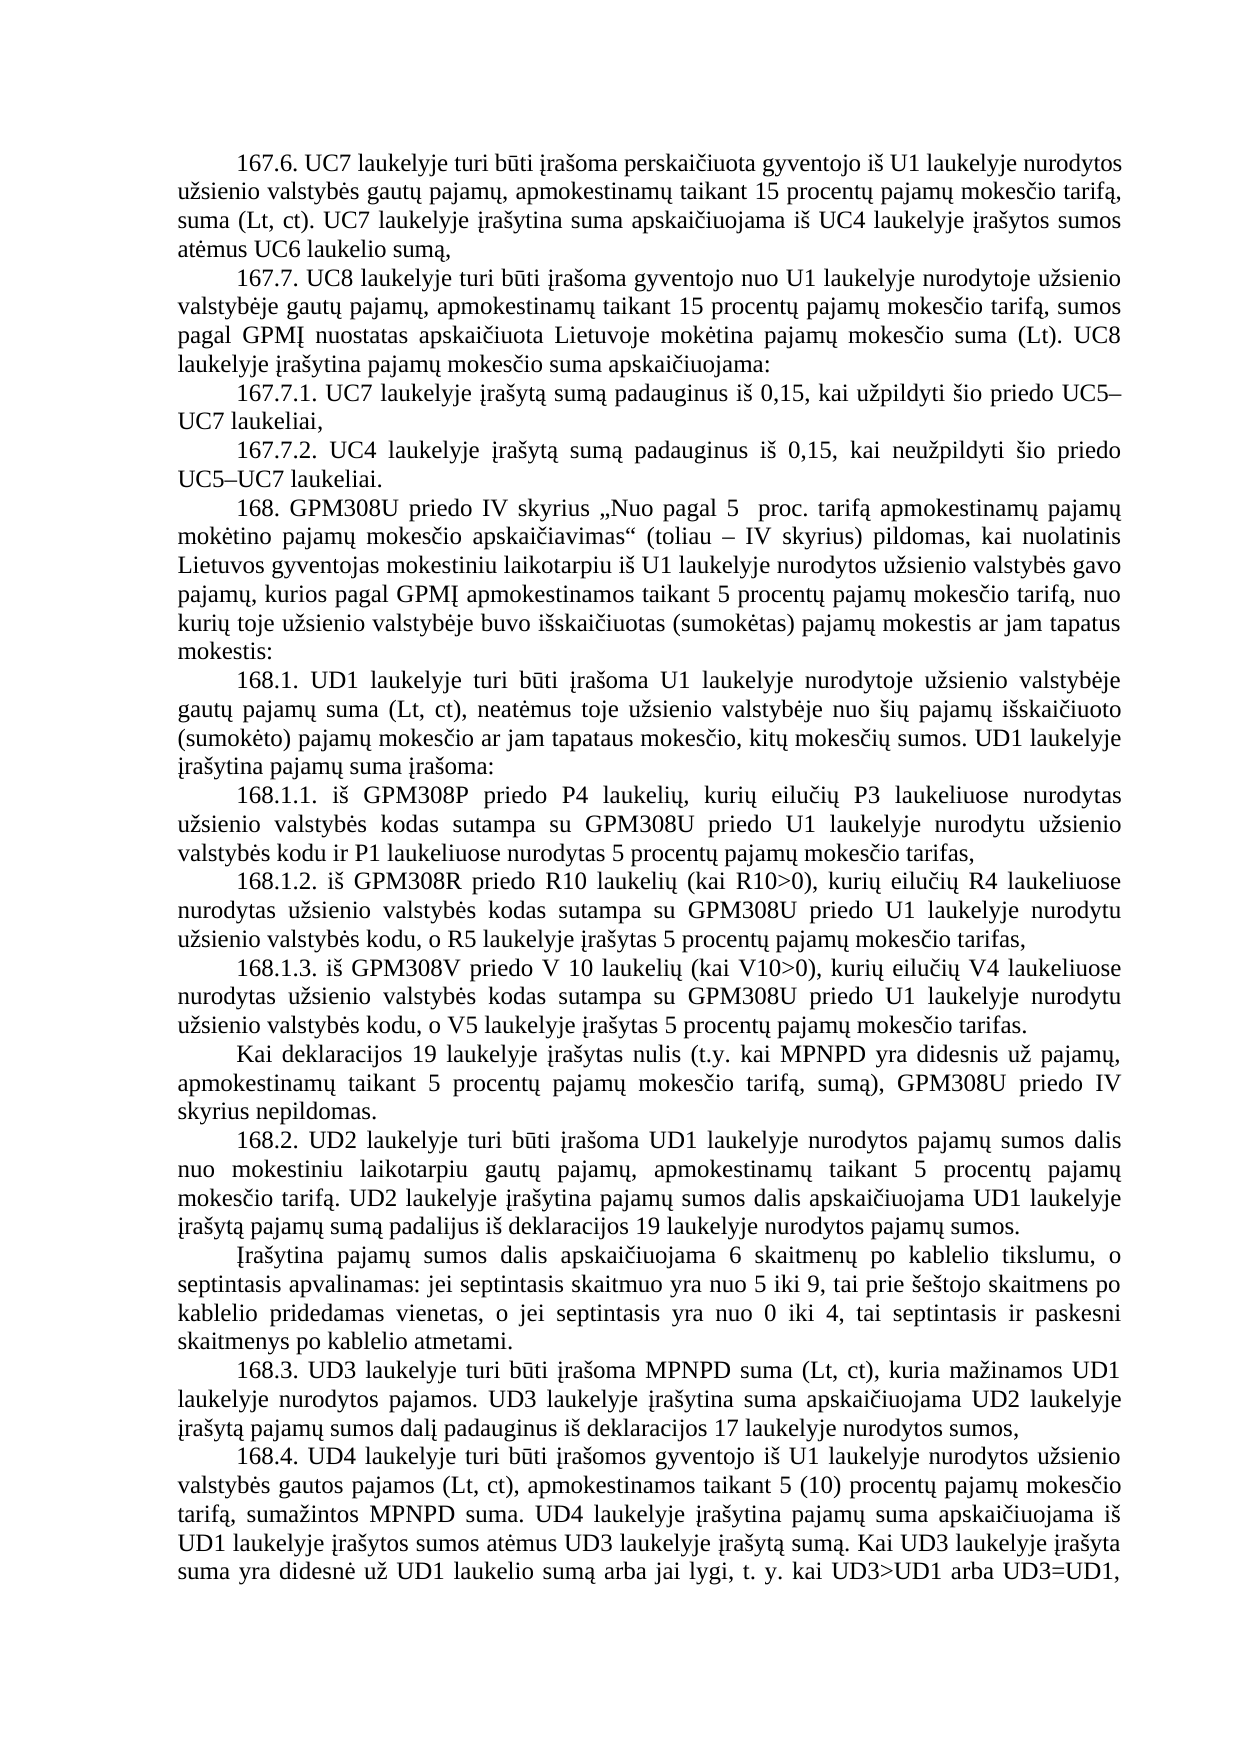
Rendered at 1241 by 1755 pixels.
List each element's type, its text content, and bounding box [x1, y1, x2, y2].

text 167.7. UC8 laukelyje turi būti įrašoma gyventojo nuo U1 laukelyje nurodytoje užsienio valstybėje gautų pajamų, apmokestinamų taikant 15 procentų pajamų mokesčio tarifą, sumos pagal GPMĮ nuostatas apskaičiuota Lietuvoje mokėtina pajamų mokesčio suma (Lt). UC8 laukelyje įrašytina pajamų mokesčio suma apskaičiuojama: [177, 263, 1122, 378]
text 168.1. UD1 laukelyje turi būti įrašoma U1 laukelyje nurodytoje užsienio valstybėje gautų pajamų suma (Lt, ct), neatėmus toje užsienio valstybėje nuo šių pajamų išskaičiuoto (sumokėto) pajamų mokesčio ar jam tapataus mokesčio, kitų mokesčių sumos. UD1 laukelyje įrašytina pajamų suma įrašoma: [177, 665, 1122, 780]
text Įrašytina pajamų sumos dalis apskaičiuojama 6 skaitmenų po kablelio tikslumu, o septintasis apvalinamas: jei septintasis skaitmuo yra nuo 5 iki 9, tai prie šeštojo skaitmens po kablelio pridedamas vienetas, o jei septintasis yra nuo 0 iki 4, tai septintasis ir paskesni skaitmenys po kablelio atmetami. [177, 1240, 1122, 1355]
text 168.1.3. iš GPM308V priedo V 10 laukelių (kai V10>0), kurių eilučių V4 laukeliuose nurodytas užsienio valstybės kodas sutampa su GPM308U priedo U1 laukelyje nurodytu užsienio valstybės kodu, o V5 laukelyje įrašytas 5 procentų pajamų mokesčio tarifas. [177, 953, 1122, 1039]
text 168.1.1. iš GPM308P priedo P4 laukelių, kurių eilučių P3 laukeliuose nurodytas užsienio valstybės kodas sutampa su GPM308U priedo U1 laukelyje nurodytu užsienio valstybės kodu ir P1 laukeliuose nurodytas 5 procentų pajamų mokesčio tarifas, [177, 780, 1122, 866]
text 168.1.2. iš GPM308R priedo R10 laukelių (kai R10>0), kurių eilučių R4 laukeliuose nurodytas užsienio valstybės kodas sutampa su GPM308U priedo U1 laukelyje nurodytu užsienio valstybės kodu, o R5 laukelyje įrašytas 5 procentų pajamų mokesčio tarifas, [177, 866, 1122, 953]
text 167.7.2. UC4 laukelyje įrašytą sumą padauginus iš 0,15, kai neužpildyti šio priedo UC5–UC7 laukeliai. [177, 435, 1122, 493]
text 168. GPM308U priedo IV skyrius „Nuo pagal 5 proc. tarifą apmokestinamų pajamų mokėtino pajamų mokesčio apskaičiavimas“ (toliau – IV skyrius) pildomas, kai nuolatinis Lietuvos gyventojas mokestiniu laikotarpiu iš U1 laukelyje nurodytos užsienio valstybės gavo pajamų, kurios pagal GPMĮ apmokestinamos taikant 5 procentų pajamų mokesčio tarifą, nuo kurių toje užsienio valstybėje buvo išskaičiuotas (sumokėtas) pajamų mokestis ar jam tapatus mokestis: [177, 493, 1122, 665]
text 168.2. UD2 laukelyje turi būti įrašoma UD1 laukelyje nurodytos pajamų sumos dalis nuo mokestiniu laikotarpiu gautų pajamų, apmokestinamų taikant 5 procentų pajamų mokesčio tarifą. UD2 laukelyje įrašytina pajamų sumos dalis apskaičiuojama UD1 laukelyje įrašytą pajamų sumą padalijus iš deklaracijos 19 laukelyje nurodytos pajamų sumos. [177, 1125, 1122, 1240]
text 168.3. UD3 laukelyje turi būti įrašoma MPNPD suma (Lt, ct), kuria mažinamos UD1 laukelyje nurodytos pajamos. UD3 laukelyje įrašytina suma apskaičiuojama UD2 laukelyje įrašytą pajamų sumos dalį padauginus iš deklaracijos 17 laukelyje nurodytos sumos, [177, 1355, 1122, 1441]
text 167.7.1. UC7 laukelyje įrašytą sumą padauginus iš 0,15, kai užpildyti šio priedo UC5–UC7 laukeliai, [177, 378, 1122, 435]
text 167.6. UC7 laukelyje turi būti įrašoma perskaičiuota gyventojo iš U1 laukelyje nurodytos užsienio valstybės gautų pajamų, apmokestinamų taikant 15 procentų pajamų mokesčio tarifą, suma (Lt, ct). UC7 laukelyje įrašytina suma apskaičiuojama iš UC4 laukelyje įrašytos sumos atėmus UC6 laukelio sumą, [177, 148, 1122, 263]
text Kai deklaracijos 19 laukelyje įrašytas nulis (t.y. kai MPNPD yra didesnis už pajamų, apmokestinamų taikant 5 procentų pajamų mokesčio tarifą, sumą), GPM308U priedo IV skyrius nepildomas. [177, 1039, 1122, 1125]
text 168.4. UD4 laukelyje turi būti įrašomos gyventojo iš U1 laukelyje nurodytos užsienio valstybės gautos pajamos (Lt, ct), apmokestinamos taikant 5 (10) procentų pajamų mokesčio tarifą, sumažintos MPNPD suma. UD4 laukelyje įrašytina pajamų suma apskaičiuojama iš UD1 laukelyje įrašytos sumos atėmus UD3 laukelyje įrašytą sumą. Kai UD3 laukelyje įrašyta suma yra didesnė už UD1 laukelio sumą arba jai lygi, t. y. kai UD3>UD1 arba UD3=UD1, [177, 1441, 1122, 1585]
